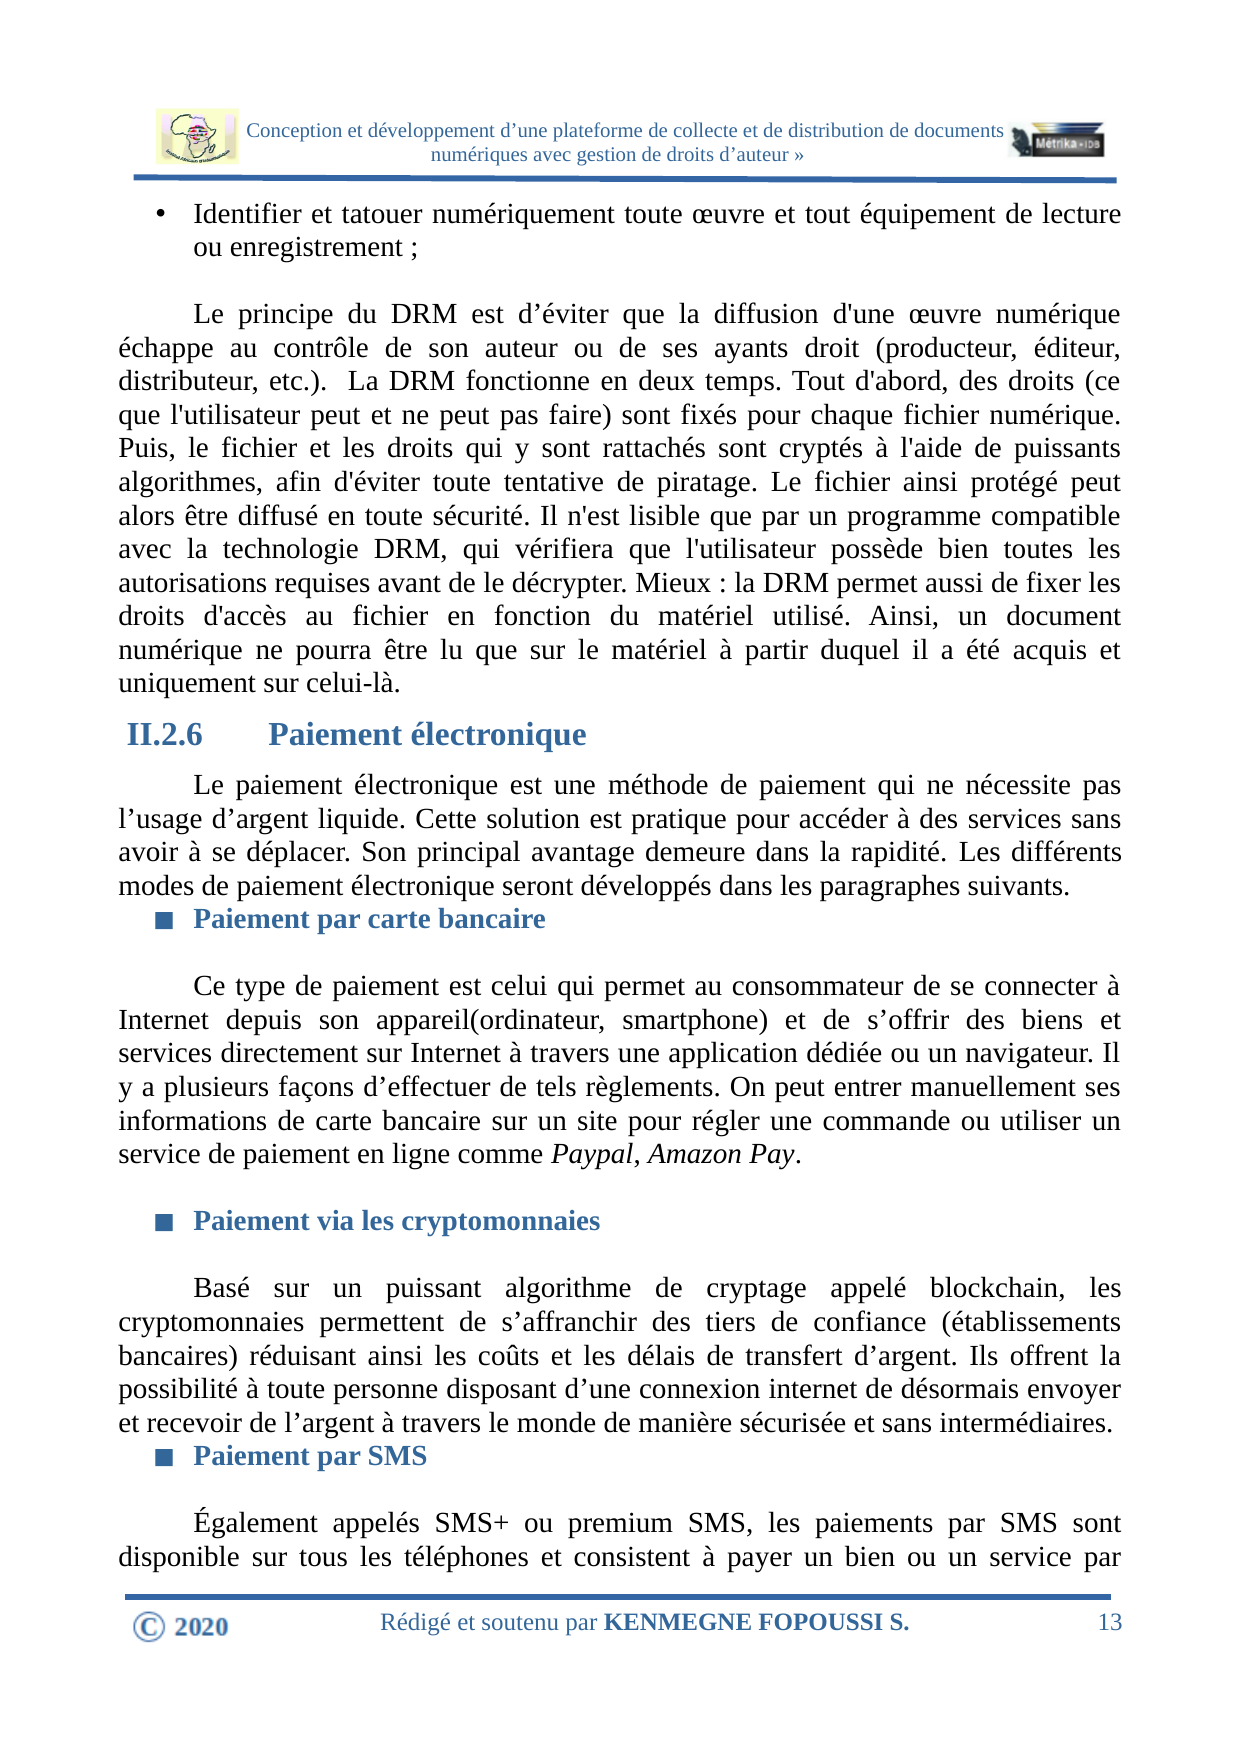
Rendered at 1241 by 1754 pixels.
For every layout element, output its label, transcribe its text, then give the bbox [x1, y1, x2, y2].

text Basé sur un puissant algorithme de cryptage appelé blockchain, les cryptomonnaies permettent de s’affranchir des tiers de confiance (établissements bancaires) réduisant ainsi les coûts et les délais de transfert d’argent. Ils offrent la possibilité à toute personne disposant d’une connexion internet de désormais envoyer et recevoir de l’argent à travers le monde de manière sécurisée et sans intermédiaires. [118, 1271, 1122, 1438]
text Le principe du DRM est d’éviter que la diffusion d'une œuvre numérique échappe au contrôle de son auteur ou de ses ayants droit (producteur, éditeur, distributeur, etc.). La DRM fonctionne en deux temps. Tout d'abord, des droits (ce que l'utilisateur peut et ne peut pas faire) sont fixés pour chaque fichier numérique. Puis, le fichier et les droits qui y sont rattachés sont cryptés à l'aide de puissants algorithmes, afin d'éviter toute tentative de piratage. Le fichier ainsi protégé peut alors être diffusé en toute sécurité. Il n'est lisible que par un programme compatible avec la technologie DRM, qui vérifiera que l'utilisateur possède bien toutes les autorisations requises avant de le décrypter. Mieux : la DRM permet aussi de fixer les droits d'accès au fichier en fonction du matériel utilisé. Ainsi, un document numérique ne pourra être lu que sur le matériel à partir duquel il a été acquis et uniquement sur celui-là. [118, 296, 1122, 699]
text Ce type de paiement est celui qui permet au consommateur de se connecter à Internet depuis son appareil(ordinateur, smartphone) et de s’offrir des biens et services directement sur Internet à travers une application dédiée ou un navigateur. Il y a plusieurs façons d’effectuer de tels règlements. On peut entrer manuellement ses informations de carte bancaire sur un site pour régler une commande ou utiliser un service de paiement en ligne comme Paypal, Amazon Pay. [118, 968, 1122, 1170]
picture [154, 107, 241, 166]
list Paiement via les cryptomonnaies [156, 1203, 1122, 1237]
text Le paiement électronique est une méthode de paiement qui ne nécessite pas l’usage d’argent liquide. Cette solution est pratique pour accéder à des services sans avoir à se déplacer. Son principal avantage demeure dans la rapidité. Les différents modes de paiement électronique seront développés dans les paragraphes suivants. [118, 767, 1122, 901]
text Également appelés SMS+ ou premium SMS, les paiements par SMS sont disponible sur tous les téléphones et consistent à payer un bien ou un service par [118, 1505, 1122, 1572]
subtitle Paiement électronique [118, 714, 1122, 752]
picture [126, 1604, 231, 1647]
list Paiement par carte bancaire [156, 901, 1122, 935]
list Identifier et tatouer numériquement toute œuvre et tout équipement de lecture ou enregistrement ; [156, 196, 1122, 263]
list Paiement par SMS [156, 1438, 1122, 1472]
picture [1003, 116, 1109, 160]
